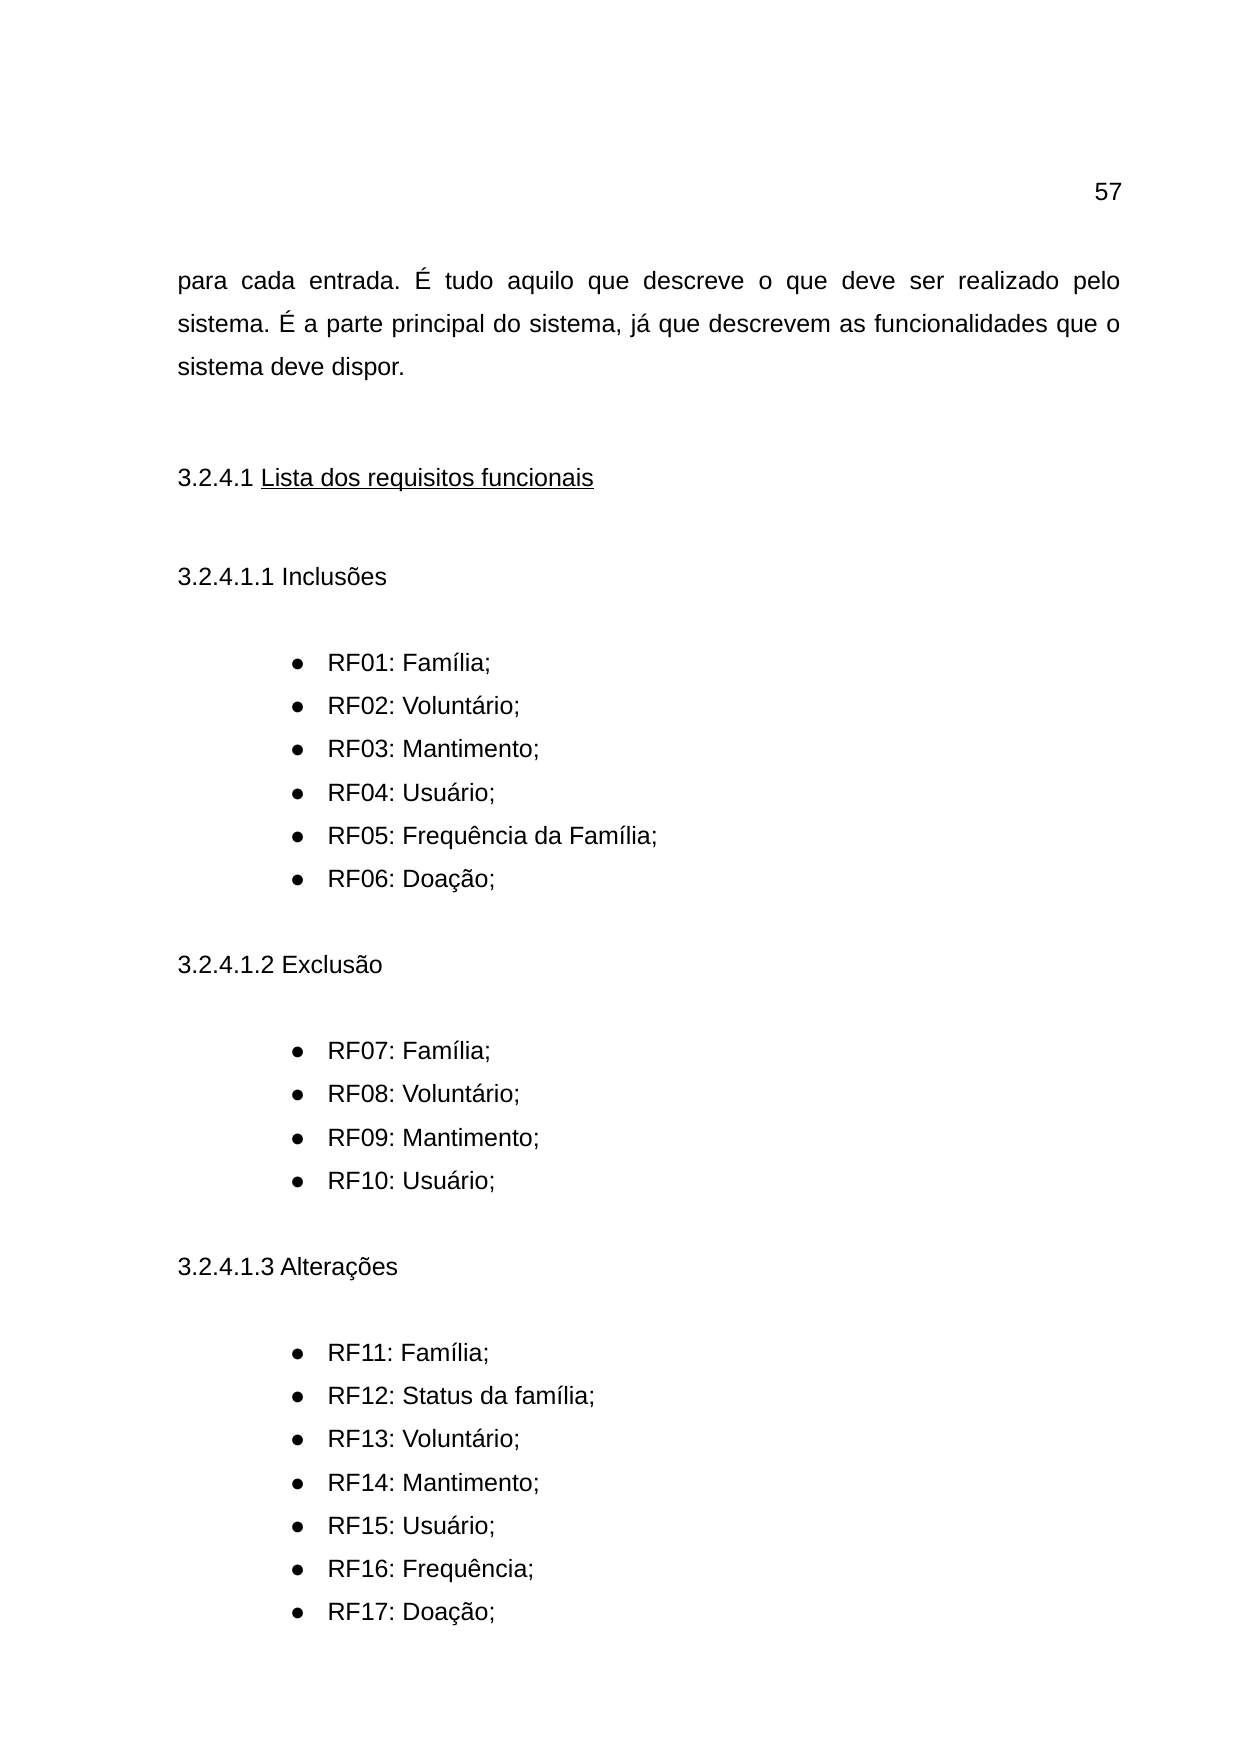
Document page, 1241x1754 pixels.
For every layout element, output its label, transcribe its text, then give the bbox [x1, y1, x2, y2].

subtitle 3.2.4.1 Lista dos requisitos funcionais [177, 463, 1122, 492]
text 3.2.4.1.1 Inclusões [177, 562, 1122, 591]
list RF16: Frequência; [290, 1554, 1122, 1583]
list RF01: Família; [290, 648, 1122, 677]
list RF17: Doação; [290, 1597, 1122, 1626]
list RF15: Usuário; [290, 1511, 1122, 1539]
list RF06: Doação; [290, 864, 1122, 893]
list RF12: Status da família; [290, 1381, 1122, 1410]
list RF14: Mantimento; [290, 1468, 1122, 1496]
list RF04: Usuário; [290, 778, 1122, 806]
text 3.2.4.1.2 Exclusão [177, 950, 1122, 979]
list RF02: Voluntário; [290, 691, 1122, 720]
list RF09: Mantimento; [290, 1123, 1122, 1151]
text para cada entrada. É tudo aquilo que descreve o que deve ser realizado pelo sistema. É a parte principal do sistema, já que descrevem as funcionalidades que o sistema deve dispor. [177, 266, 1122, 381]
list RF03: Mantimento; [290, 734, 1122, 763]
list RF07: Família; [290, 1036, 1122, 1065]
list RF10: Usuário; [290, 1166, 1122, 1194]
list RF05: Frequência da Família; [290, 821, 1122, 849]
list RF11: Família; [290, 1338, 1122, 1367]
list RF13: Voluntário; [290, 1424, 1122, 1453]
text 3.2.4.1.3 Alterações [177, 1252, 1122, 1281]
list RF08: Voluntário; [290, 1079, 1122, 1108]
